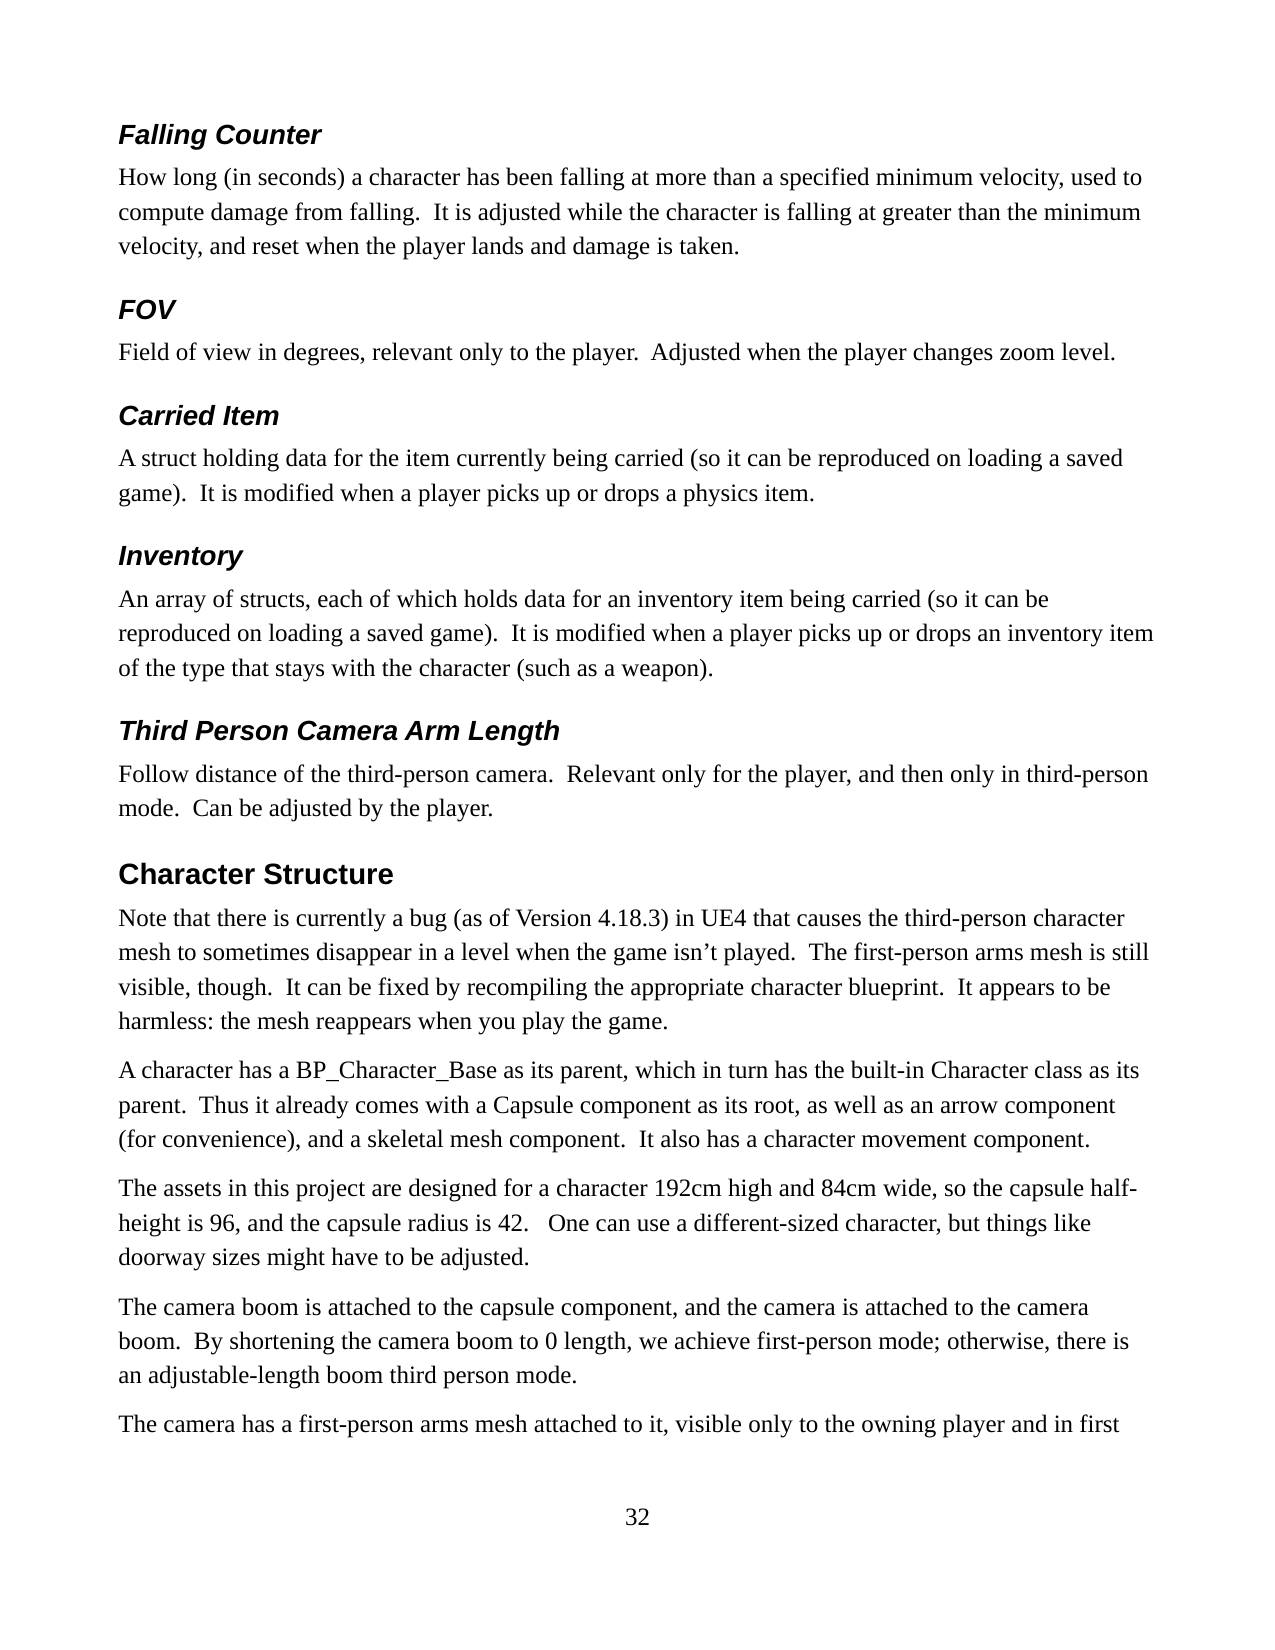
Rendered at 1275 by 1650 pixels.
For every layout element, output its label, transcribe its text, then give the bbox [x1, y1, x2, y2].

text How long (in seconds) a character has been falling at more than a specified minimum velocity, used to compute damage from falling. It is adjusted while the character is falling at greater than the minimum velocity, and reset when the player lands and damage is taken. [118, 162, 1157, 260]
subtitle FOV [118, 293, 1157, 325]
text A character has a BP_Character_Base as its parent, which in turn has the built-in Character class as its parent. Thus it already comes with a Capsule component as its root, as well as an arrow component (for convenience), and a skeletal mesh component. It also has a character movement component. [118, 1056, 1157, 1153]
text Field of view in degrees, relevant only to the player. Adjusted when the player changes zoom level. [118, 337, 1157, 366]
subtitle Inventory [118, 539, 1157, 571]
subtitle Falling Counter [118, 118, 1157, 150]
subtitle Character Structure [118, 857, 1157, 891]
text An array of structs, each of which holds data for an inventory item being carried (so it can be reproduced on loading a saved game). It is modified when a player picks up or drops an inventory item of the type that stays with the character (such as a weapon). [118, 584, 1157, 681]
text Note that there is currently a bug (as of Version 4.18.3) in UE4 that causes the third-person character mesh to sometimes disappear in a level when the game isn’t played. The first-person arms mesh is still visible, though. It can be fixed by recompiling the appropriate character blueprint. It appears to be harmless: the mesh reappears when you play the game. [118, 903, 1157, 1035]
text The camera boom is attached to the capsule component, and the camera is attached to the camera boom. By shortening the camera boom to 0 length, we achieve first-person mode; otherwise, there is an adjustable-length boom third person mode. [118, 1292, 1157, 1389]
subtitle Carried Item [118, 399, 1157, 431]
text Follow distance of the third-person camera. Relevant only for the player, and then only in third-person mode. Can be adjusted by the player. [118, 759, 1157, 822]
text A struct holding data for the item currently being carried (so it can be reproduced on loading a saved game). It is modified when a player picks up or drops a physics item. [118, 443, 1157, 507]
text The camera has a first-person arms mesh attached to it, visible only to the owning player and in first [118, 1409, 1157, 1438]
subtitle Third Person Camera Arm Length [118, 714, 1157, 746]
text The assets in this project are designed for a character 192cm high and 84cm wide, so the capsule half-height is 96, and the capsule radius is 42. One can use a different-sized character, but things like doorway sizes might have to be adjusted. [118, 1173, 1157, 1271]
